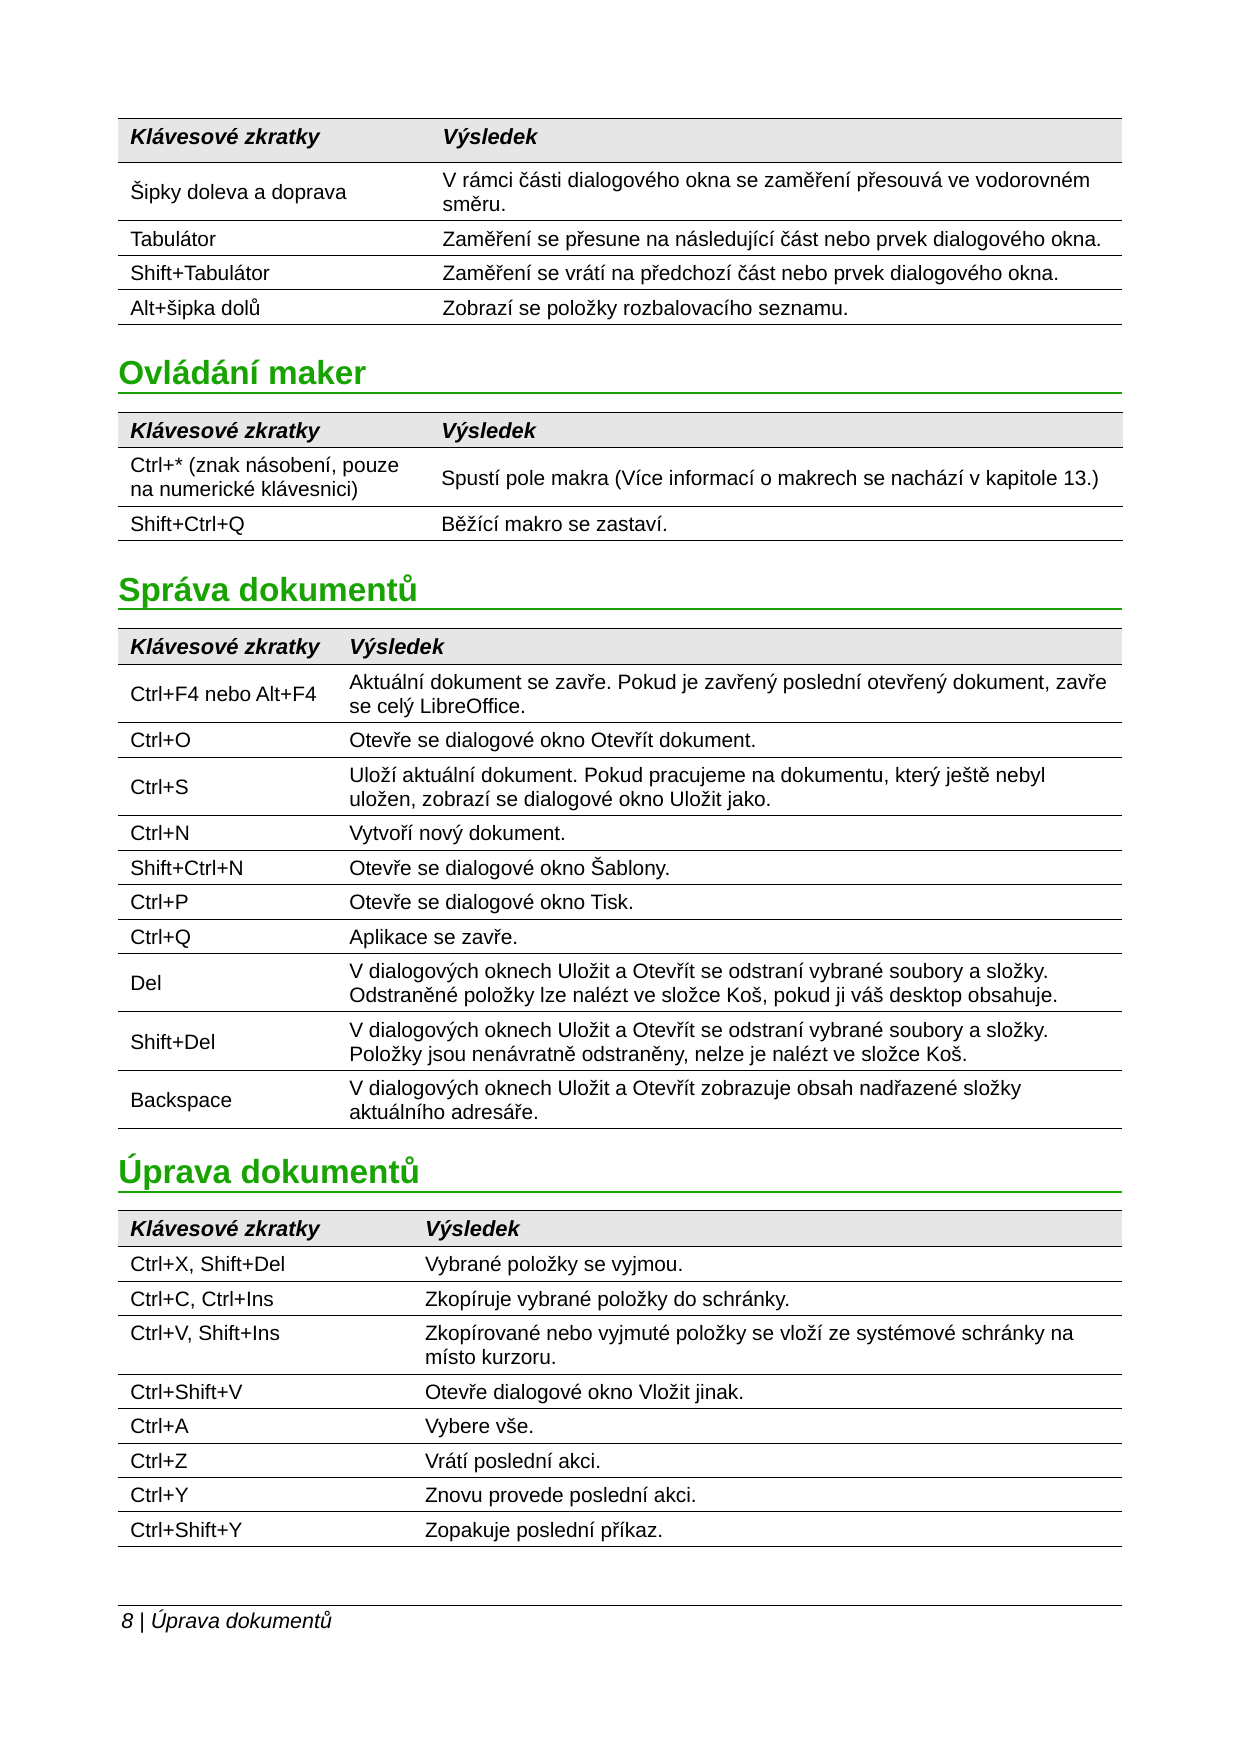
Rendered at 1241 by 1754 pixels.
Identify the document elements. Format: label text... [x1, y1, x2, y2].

table_cell Běžící makro se zastaví. [429, 507, 1123, 540]
table_header Výsledek [431, 119, 1122, 162]
table_cell Ctrl+A [118, 1409, 413, 1442]
table_cell Alt+šipka dolů [118, 290, 431, 324]
table_cell Otevře se dialogové okno Tisk. [337, 885, 1122, 918]
table_cell Ctrl+Shift+V [118, 1375, 413, 1408]
table_cell Otevře se dialogové okno Šablony. [337, 851, 1122, 884]
table_cell Ctrl+O [118, 723, 337, 757]
table_header Klávesové zkratky [118, 413, 429, 447]
table_cell Vytvoří nový dokument. [337, 816, 1122, 849]
table_cell Ctrl+S [118, 758, 337, 815]
table_cell Zobrazí se položky rozbalovacího seznamu. [431, 290, 1122, 324]
table_cell Ctrl+F4 nebo Alt+F4 [118, 665, 337, 722]
table_cell V dialogových oknech Uložit a Otevřít se odstraní vybrané soubory a složky. Odstraněné položky lze nalézt ve složce Koš, pokud ji váš desktop obsahuje. [337, 954, 1122, 1011]
table_cell Backspace [118, 1071, 337, 1128]
table_header Klávesové zkratky [118, 119, 431, 162]
table_cell V dialogových oknech Uložit a Otevřít zobrazuje obsah nadřazené složky aktuálního adresáře. [337, 1071, 1122, 1128]
table_cell Ctrl+V, Shift+Ins [118, 1316, 413, 1373]
table_cell Zkopíruje vybrané položky do schránky. [413, 1282, 1122, 1315]
table_cell Zaměření se vrátí na předchozí část nebo prvek dialogového okna. [431, 256, 1122, 289]
subtitle Ovládání maker [118, 353, 1122, 392]
table_cell V rámci části dialogového okna se zaměření přesouvá ve vodorovném směru. [431, 163, 1122, 220]
table_cell Ctrl+Q [118, 920, 337, 953]
table_cell Ctrl+X, Shift+Del [118, 1247, 413, 1281]
table_cell Shift+Tabulátor [118, 256, 431, 289]
table_cell Aktuální dokument se zavře. Pokud je zavřený poslední otevřený dokument, zavře se celý LibreOffice. [337, 665, 1122, 722]
table_cell Uloží aktuální dokument. Pokud pracujeme na dokumentu, který ještě nebyl uložen, zobrazí se dialogové okno Uložit jako. [337, 758, 1122, 815]
table_header Klávesové zkratky [118, 1211, 413, 1246]
table_cell Shift+Ctrl+Q [118, 507, 429, 540]
table_cell Zkopírované nebo vyjmuté položky se vloží ze systémové schránky na místo kurzoru. [413, 1316, 1122, 1373]
table_cell Ctrl+Y [118, 1478, 413, 1511]
table_cell Vybere vše. [413, 1409, 1122, 1442]
table_header Výsledek [413, 1211, 1122, 1246]
table_cell Spustí pole makra (Více informací o makrech se nachází v kapitole 13.) [429, 448, 1123, 506]
table_cell Šipky doleva a doprava [118, 163, 431, 220]
table_cell Shift+Ctrl+N [118, 851, 337, 884]
table_cell Shift+Del [118, 1012, 337, 1070]
table_cell Ctrl+N [118, 816, 337, 849]
table_cell Znovu provede poslední akci. [413, 1478, 1122, 1511]
subtitle Úprava dokumentů [118, 1152, 1122, 1191]
table_cell Ctrl+C, Ctrl+Ins [118, 1282, 413, 1315]
table_header Klávesové zkratky [118, 629, 337, 664]
table_cell Otevře se dialogové okno Otevřít dokument. [337, 723, 1122, 757]
table_cell Vybrané položky se vyjmou. [413, 1247, 1122, 1281]
table_cell Ctrl+* (znak násobení, pouze na numerické klávesnici) [118, 448, 429, 506]
table_cell Aplikace se zavře. [337, 920, 1122, 953]
subtitle Správa dokumentů [118, 570, 1122, 608]
table_cell Tabulátor [118, 221, 431, 255]
table_cell V dialogových oknech Uložit a Otevřít se odstraní vybrané soubory a složky. Položky jsou nenávratně odstraněny, nelze je nalézt ve složce Koš. [337, 1012, 1122, 1070]
table_header Výsledek [429, 413, 1123, 447]
table_cell Otevře dialogové okno Vložit jinak. [413, 1375, 1122, 1408]
table_cell Ctrl+Shift+Y [118, 1512, 413, 1546]
table_cell Vrátí poslední akci. [413, 1444, 1122, 1477]
table_cell Ctrl+P [118, 885, 337, 918]
table_cell Zaměření se přesune na následující část nebo prvek dialogového okna. [431, 221, 1122, 255]
table_header Výsledek [337, 629, 1122, 664]
table_cell Del [118, 954, 337, 1011]
table_cell Ctrl+Z [118, 1444, 413, 1477]
table_cell Zopakuje poslední příkaz. [413, 1512, 1122, 1546]
